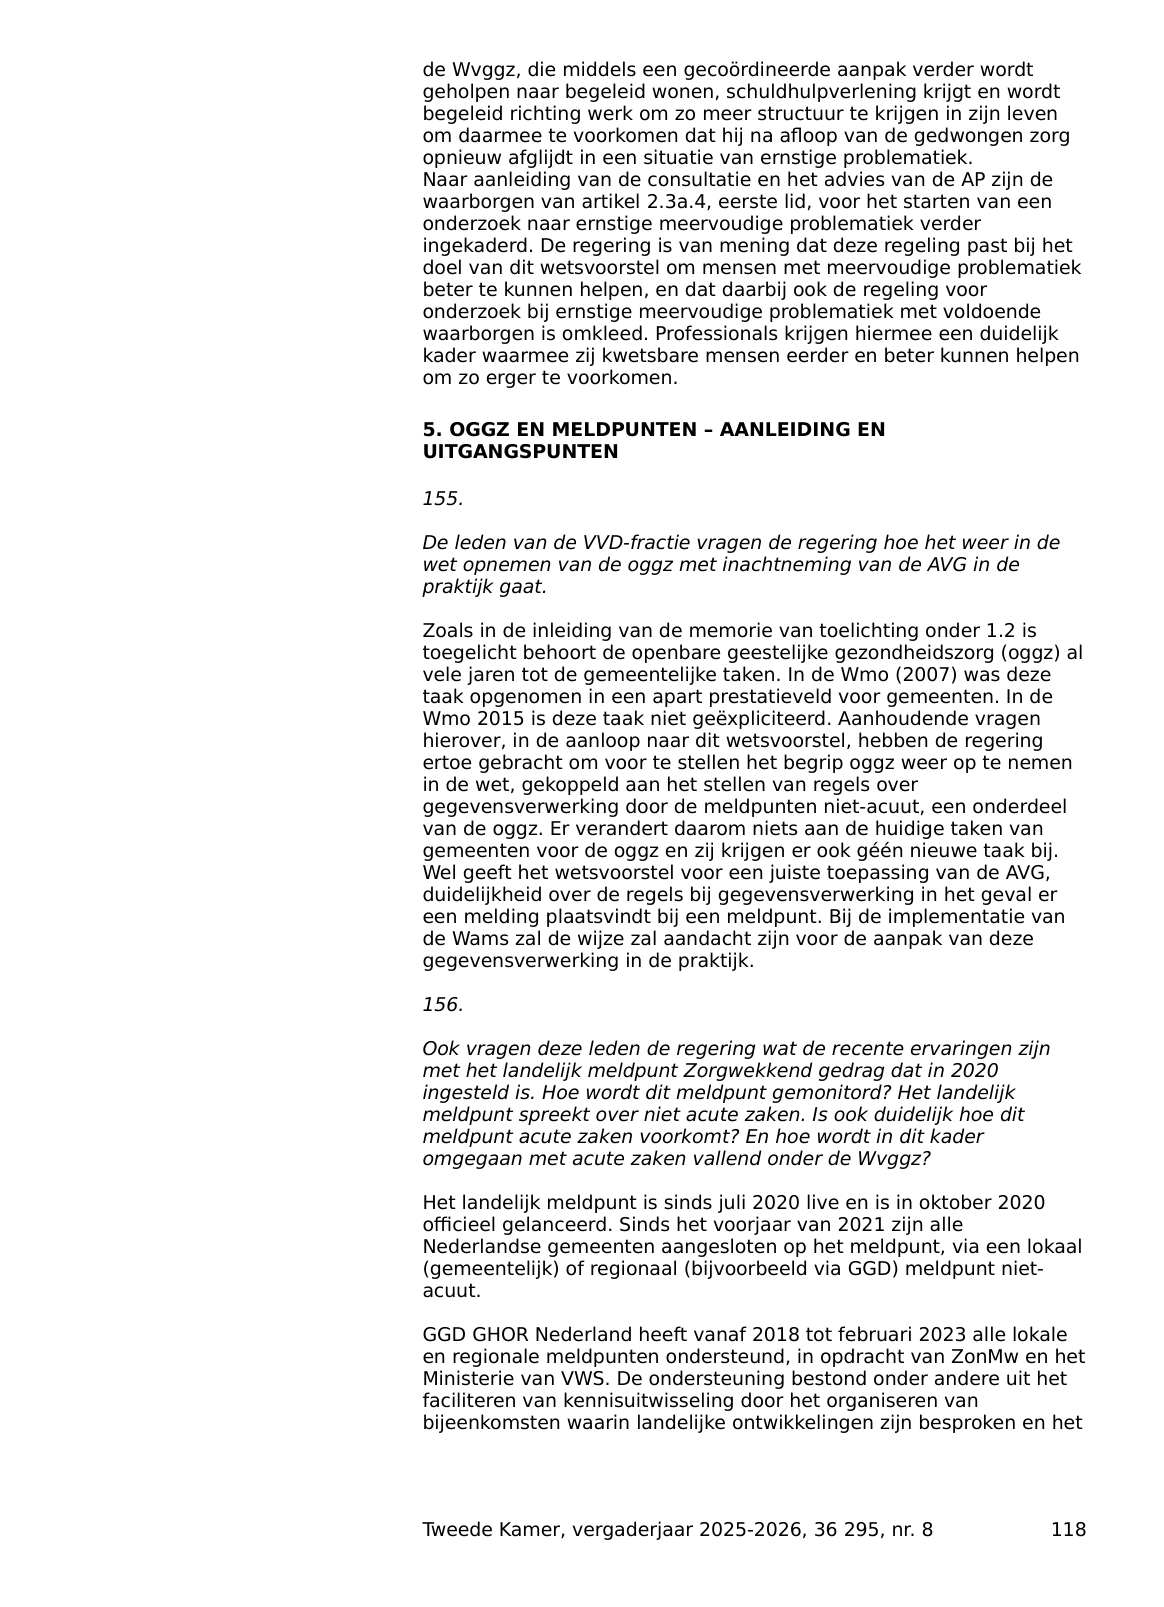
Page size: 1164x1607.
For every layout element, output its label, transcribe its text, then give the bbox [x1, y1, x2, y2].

text Het landelijk meldpunt is sinds juli 2020 live en is in oktober 2020 officieel gelanceerd. Sinds het voorjaar van 2021 zijn alle Nederlandse gemeenten aangesloten op het meldpunt, via een lokaal (gemeentelijk) of regionaal (bijvoorbeeld via GGD) meldpunt niet-acuut. [422, 1192, 1087, 1302]
subtitle 156. [422, 994, 1087, 1016]
text GGD GHOR Nederland heeft vanaf 2018 tot februari 2023 alle lokale en regionale meldpunten ondersteund, in opdracht van ZonMw en het Ministerie van VWS. De ondersteuning bestond onder andere uit het faciliteren van kennisuitwisseling door het organiseren van bijeenkomsten waarin landelijke ontwikkelingen zijn besproken en het [422, 1324, 1087, 1434]
text Ook vragen deze leden de regering wat de recente ervaringen zijn met het landelijk meldpunt Zorgwekkend gedrag dat in 2020 ingesteld is. Hoe wordt dit meldpunt gemonitord? Het landelijk meldpunt spreekt over niet acute zaken. Is ook duidelijk hoe dit meldpunt acute zaken voorkomt? En hoe wordt in dit kader omgegaan met acute zaken vallend onder de Wvggz? [422, 1038, 1087, 1170]
subtitle 5. OGGZ EN MELDPUNTEN – AANLEIDING EN UITGANGSPUNTEN [422, 419, 1087, 463]
subtitle 155. [422, 488, 1087, 510]
text Naar aanleiding van de consultatie en het advies van de AP zijn de waarborgen van artikel 2.3a.4, eerste lid, voor het starten van een onderzoek naar ernstige meervoudige problematiek verder ingekaderd. De regering is van mening dat deze regeling past bij het doel van dit wetsvoorstel om mensen met meervoudige problematiek beter te kunnen helpen, en dat daarbij ook de regeling voor onderzoek bij ernstige meervoudige problematiek met voldoende waarborgen is omkleed. Professionals krijgen hiermee een duidelijk kader waarmee zij kwetsbare mensen eerder en beter kunnen helpen om zo erger te voorkomen. [422, 169, 1087, 389]
text De leden van de VVD-fractie vragen de regering hoe het weer in de wet opnemen van de oggz met inachtneming van de AVG in de praktijk gaat. [422, 532, 1087, 598]
text Zoals in de inleiding van de memorie van toelichting onder 1.2 is toegelicht behoort de openbare geestelijke gezondheidszorg (oggz) al vele jaren tot de gemeentelijke taken. In de Wmo (2007) was deze taak opgenomen in een apart prestatieveld voor gemeenten. In de Wmo 2015 is deze taak niet geëxpliciteerd. Aanhoudende vragen hierover, in de aanloop naar dit wetsvoorstel, hebben de regering ertoe gebracht om voor te stellen het begrip oggz weer op te nemen in de wet, gekoppeld aan het stellen van regels over gegevensverwerking door de meldpunten niet-acuut, een onderdeel van de oggz. Er verandert daarom niets aan de huidige taken van gemeenten voor de oggz en zij krijgen er ook géén nieuwe taak bij. Wel geeft het wetsvoorstel voor een juiste toepassing van de AVG, duidelijkheid over de regels bij gegevensverwerking in het geval er een melding plaatsvindt bij een meldpunt. Bij de implementatie van de Wams zal de wijze zal aandacht zijn voor de aanpak van deze gegevensverwerking in de praktijk. [422, 620, 1087, 972]
text de Wvggz, die middels een gecoördineerde aanpak verder wordt geholpen naar begeleid wonen, schuldhulpverlening krijgt en wordt begeleid richting werk om zo meer structuur te krijgen in zijn leven om daarmee te voorkomen dat hij na afloop van de gedwongen zorg opnieuw afglijdt in een situatie van ernstige problematiek. [422, 59, 1087, 169]
